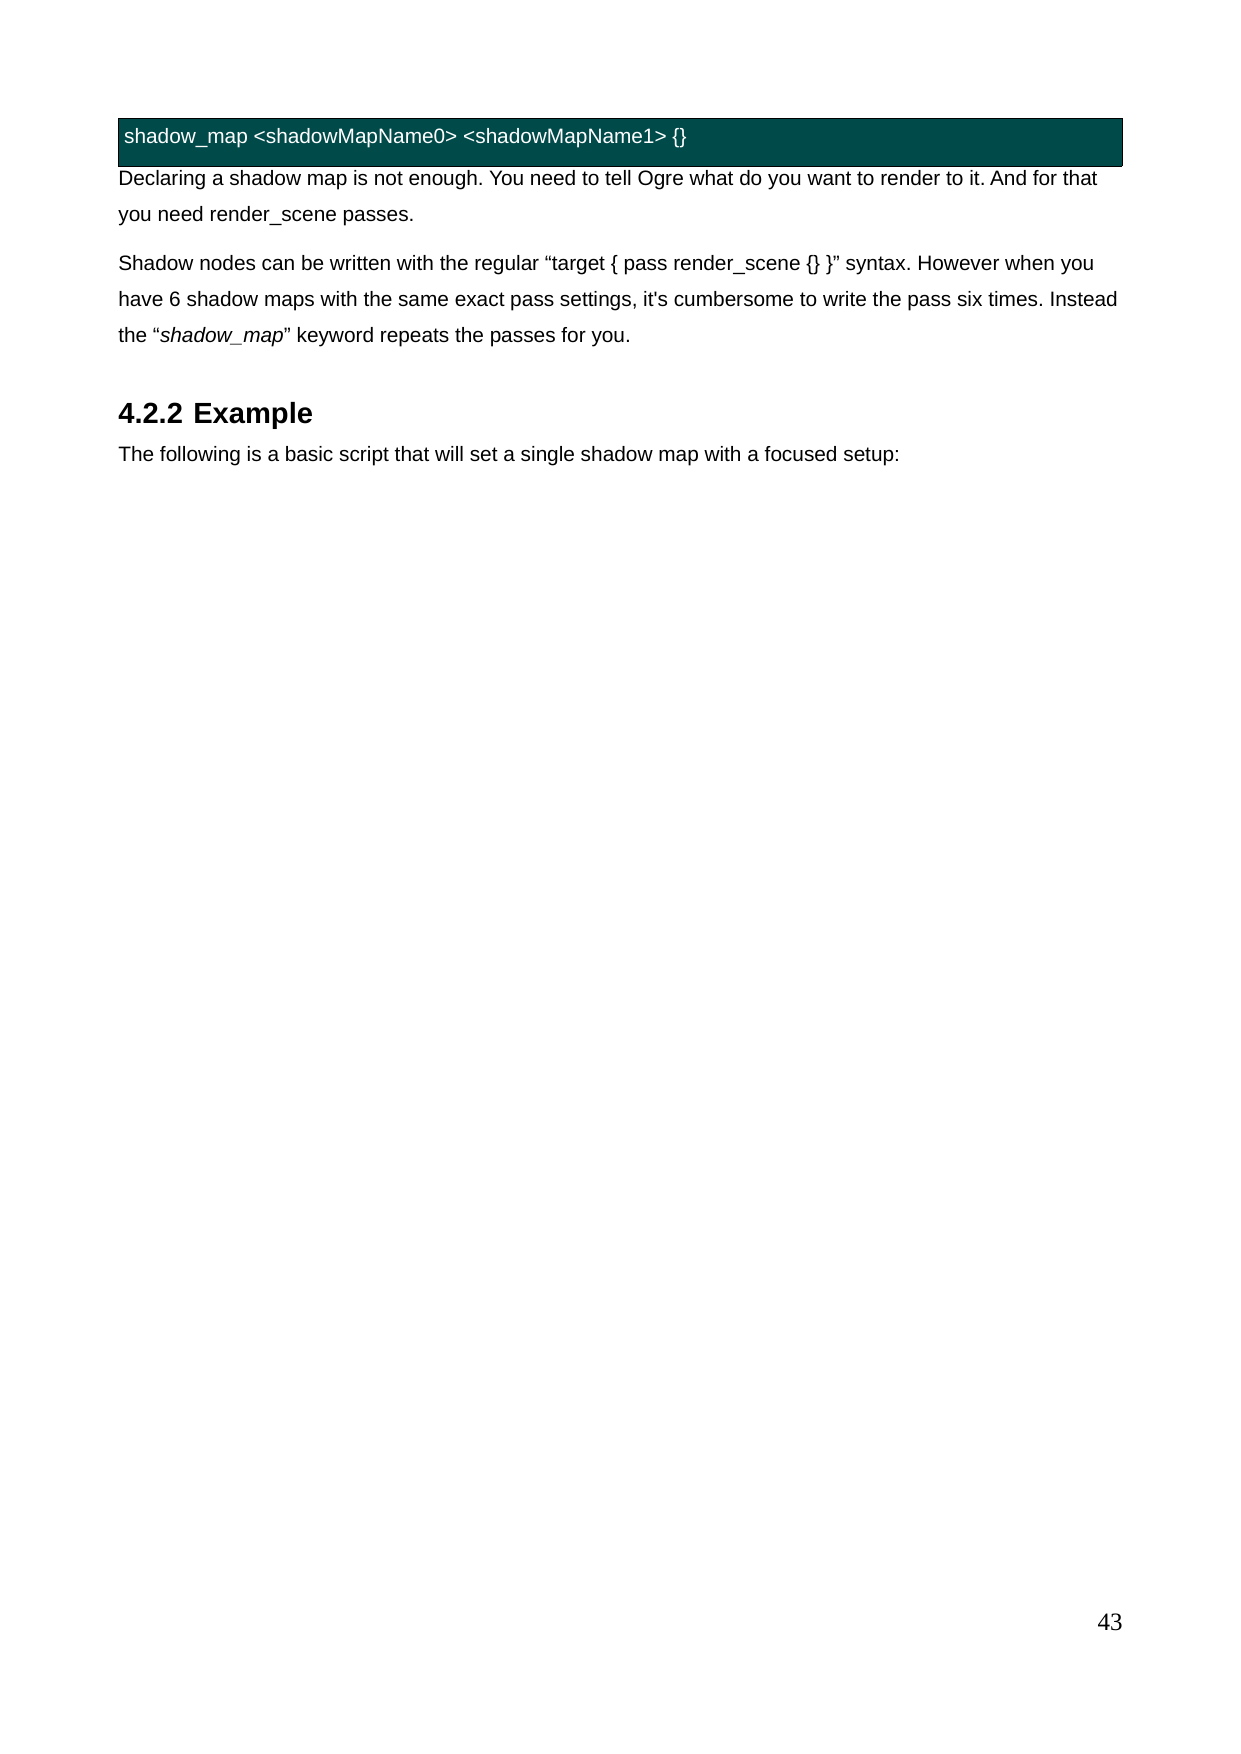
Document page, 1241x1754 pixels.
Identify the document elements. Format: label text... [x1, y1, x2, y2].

subtitle Example [118, 396, 1122, 429]
text Shadow nodes can be written with the regular “target { pass render_scene {} }” syntax. However when you have 6 shadow maps with the same exact pass settings, it's cumbersome to write the pass six times. Instead the “shadow_map” keyword repeats the passes for you. [118, 251, 1122, 346]
text Declaring a shadow map is not enough. You need to tell Ogre what do you want to render to it. And for that you need render_scene passes. [118, 167, 1122, 226]
table_header shadow_map <shadowMapName0> <shadowMapName1> {} [119, 119, 1122, 166]
text The following is a basic script that will set a single shadow map with a focused setup: [118, 442, 1122, 466]
